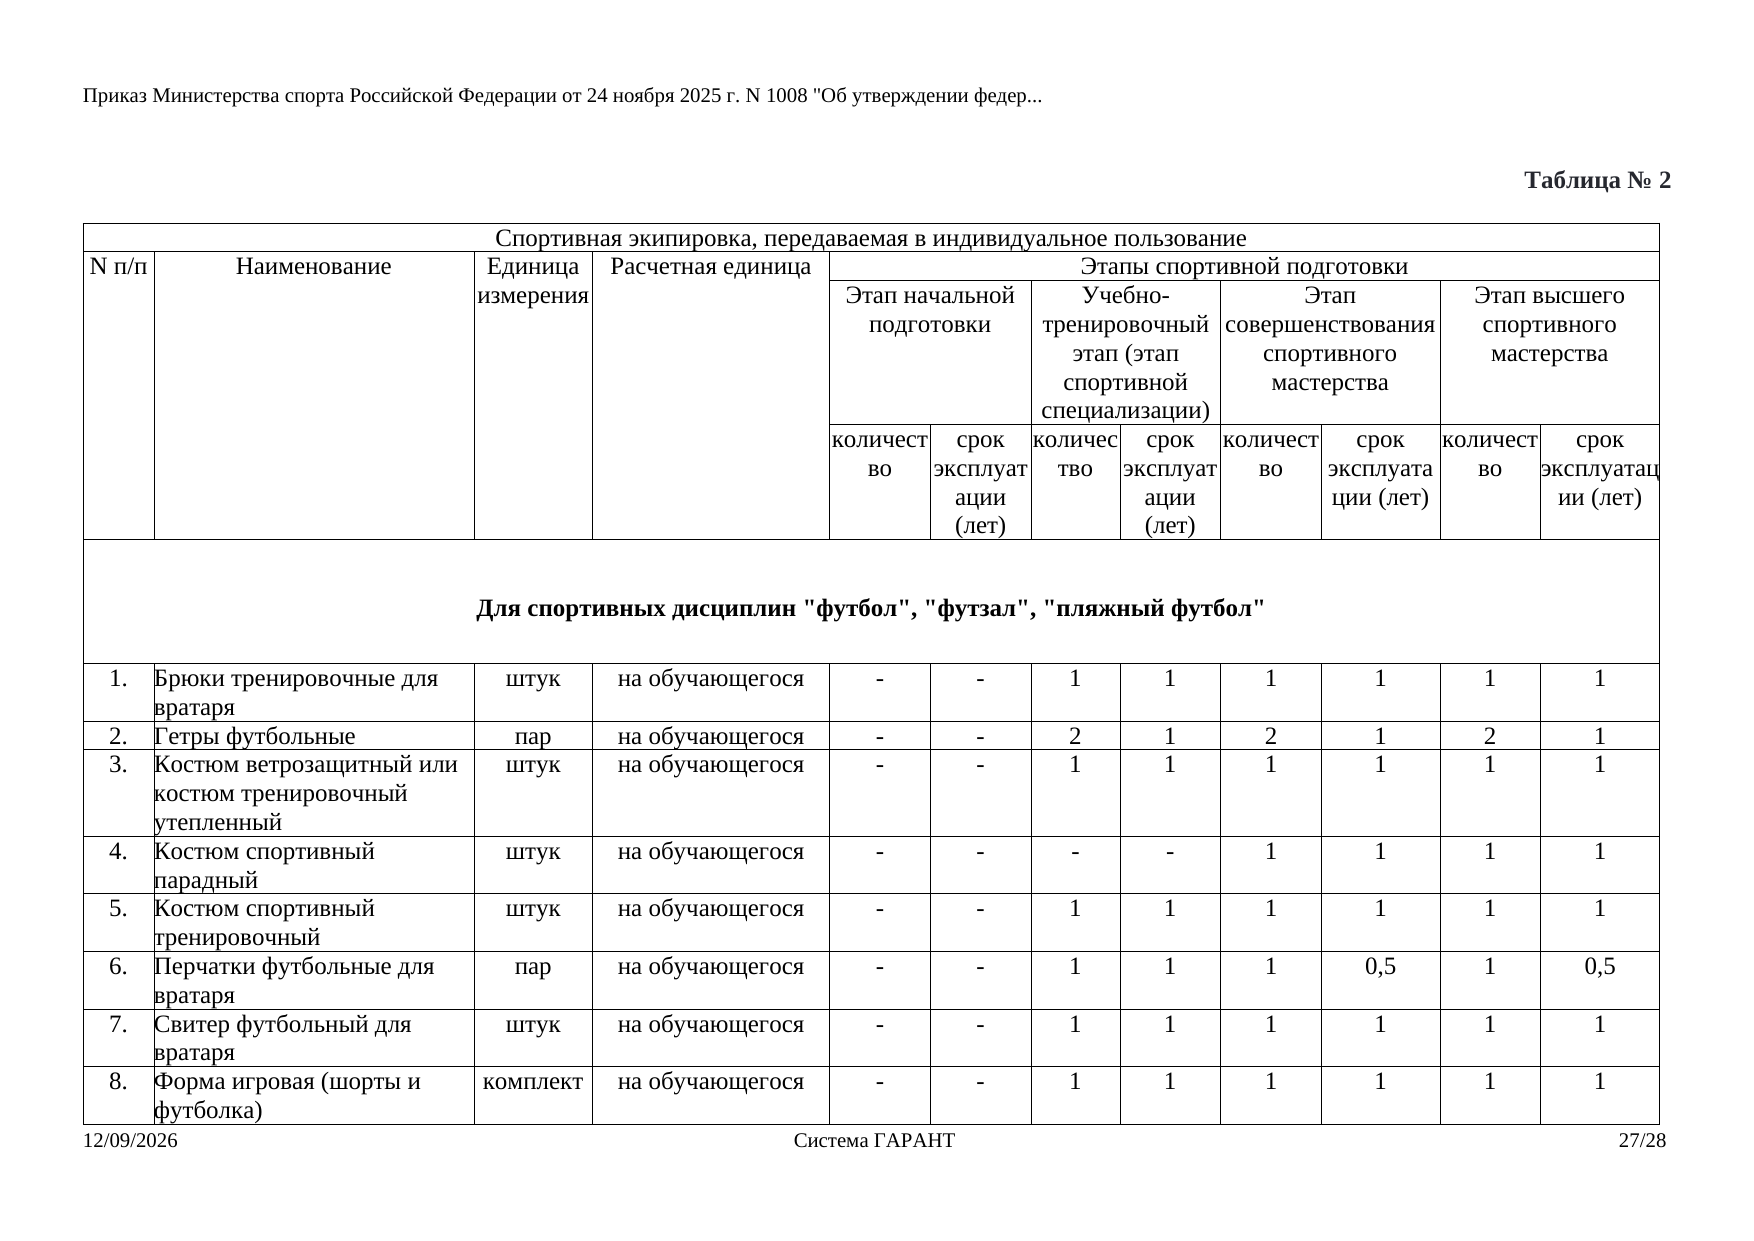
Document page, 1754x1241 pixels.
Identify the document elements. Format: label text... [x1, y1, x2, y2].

table_cell 1 [1441, 1067, 1540, 1124]
table_cell 2 [1032, 722, 1120, 749]
table_cell 7. [84, 1010, 154, 1066]
table_cell - [931, 894, 1031, 951]
table_cell 1 [1221, 750, 1321, 836]
table_cell 1 [1221, 837, 1321, 893]
table_cell - [830, 722, 930, 749]
table_cell на обучающегося [593, 1010, 829, 1066]
table_cell на обучающегося [593, 837, 829, 893]
table_cell - [830, 664, 930, 721]
table_cell - [830, 837, 930, 893]
table_cell количество [1221, 425, 1321, 539]
table_cell штук [475, 1010, 592, 1066]
table_cell Единица измерения [475, 252, 592, 539]
table_cell 1 [1032, 1010, 1120, 1066]
table_cell 1 [1541, 894, 1659, 951]
table_cell - [830, 1010, 930, 1066]
table_cell 1 [1221, 1067, 1321, 1124]
table_cell на обучающегося [593, 894, 829, 951]
table_cell 1 [1121, 1067, 1220, 1124]
table_cell - [931, 837, 1031, 893]
table_cell Для спортивных дисциплин "футбол", "футзал", "пляжный футбол" [84, 540, 1659, 663]
table_cell 1 [1121, 1010, 1220, 1066]
table_cell 1 [1221, 1010, 1321, 1066]
table_cell 1 [1441, 664, 1540, 721]
table_cell 1 [1322, 750, 1440, 836]
table_cell пар [475, 952, 592, 1009]
table_cell срок эксплуатации (лет) [1541, 425, 1659, 539]
table_cell 1 [1032, 664, 1120, 721]
table_cell - [830, 750, 930, 836]
table_cell 1 [1032, 750, 1120, 836]
table_cell - [830, 894, 930, 951]
table_cell 1 [1032, 894, 1120, 951]
table_cell - [931, 750, 1031, 836]
table_cell срок эксплуатации (лет) [1121, 425, 1220, 539]
table_cell 1 [1541, 664, 1659, 721]
table_cell штук [475, 894, 592, 951]
table_cell срок эксплуатации (лет) [931, 425, 1031, 539]
table_cell Расчетная единица [593, 252, 829, 539]
table_cell 1 [1121, 664, 1220, 721]
table_cell - [830, 952, 930, 1009]
table_cell 6. [84, 952, 154, 1009]
table_cell срок эксплуатации (лет) [1322, 425, 1440, 539]
table_cell 1 [1221, 894, 1321, 951]
table_cell 1 [1322, 837, 1440, 893]
table_cell 1 [1541, 1067, 1659, 1124]
table_cell Этапы спортивной подготовки [830, 252, 1659, 280]
table_cell 2. [84, 722, 154, 749]
table_cell 1 [1441, 750, 1540, 836]
table_cell 2 [1221, 722, 1321, 749]
table_cell 1 [1221, 664, 1321, 721]
text Таблица № 2 [83, 165, 1671, 194]
table_cell Свитер футбольный для вратаря [155, 1010, 474, 1066]
table_cell 1 [1121, 722, 1220, 749]
table_cell количество [830, 425, 930, 539]
table_cell на обучающегося [593, 952, 829, 1009]
table_cell 1 [1441, 952, 1540, 1009]
table_cell 8. [84, 1067, 154, 1124]
table_cell 1 [1121, 894, 1220, 951]
table_cell N п/п [84, 252, 154, 539]
table_cell 1 [1121, 952, 1220, 1009]
table_cell Наименование [155, 252, 474, 539]
table_cell 1 [1541, 837, 1659, 893]
table_cell 1 [1541, 722, 1659, 749]
table_cell - [931, 722, 1031, 749]
table_cell штук [475, 837, 592, 893]
table_cell на обучающегося [593, 664, 829, 721]
table_cell 1 [1032, 952, 1120, 1009]
table_cell Гетры футбольные [155, 722, 474, 749]
table_cell Учебно-тренировочный этап (этап спортивной специализации) [1032, 281, 1220, 424]
table_cell - [931, 1067, 1031, 1124]
table_cell 2 [1441, 722, 1540, 749]
table_cell 1 [1032, 1067, 1120, 1124]
table_cell - [1121, 837, 1220, 893]
table_cell - [931, 1010, 1031, 1066]
table_cell 0,5 [1541, 952, 1659, 1009]
table_cell Брюки тренировочные для вратаря [155, 664, 474, 721]
table_cell Форма игровая (шорты и футболка) [155, 1067, 474, 1124]
table_cell 1 [1441, 837, 1540, 893]
table_cell - [931, 952, 1031, 1009]
table_cell количество [1032, 425, 1120, 539]
table_cell 1 [1322, 894, 1440, 951]
table_cell Этап высшего спортивного мастерства [1441, 281, 1659, 424]
table_cell 1. [84, 664, 154, 721]
table_header Спортивная экипировка, передаваемая в индивидуальное пользование [84, 224, 1659, 251]
table_cell 1 [1322, 722, 1440, 749]
table_cell 1 [1322, 1067, 1440, 1124]
table_cell 1 [1322, 664, 1440, 721]
table_cell штук [475, 750, 592, 836]
table_cell Костюм спортивный парадный [155, 837, 474, 893]
table_cell 4. [84, 837, 154, 893]
table_cell - [1032, 837, 1120, 893]
table_cell количество [1441, 425, 1540, 539]
table_cell Костюм спортивный тренировочный [155, 894, 474, 951]
table_cell Этап начальной подготовки [830, 281, 1031, 424]
table_cell Костюм ветрозащитный или костюм тренировочный утепленный [155, 750, 474, 836]
table_cell на обучающегося [593, 1067, 829, 1124]
table_cell 1 [1541, 750, 1659, 836]
table_cell Этап совершенствования спортивного мастерства [1221, 281, 1440, 424]
table_cell 1 [1441, 1010, 1540, 1066]
table_cell 5. [84, 894, 154, 951]
table_cell - [830, 1067, 930, 1124]
table_cell на обучающегося [593, 750, 829, 836]
table_cell 1 [1221, 952, 1321, 1009]
table_cell комплект [475, 1067, 592, 1124]
table_cell Перчатки футбольные для вратаря [155, 952, 474, 1009]
table_cell 3. [84, 750, 154, 836]
table_cell 0,5 [1322, 952, 1440, 1009]
table_cell - [931, 664, 1031, 721]
table_cell 1 [1441, 894, 1540, 951]
table_cell на обучающегося [593, 722, 829, 749]
table_cell 1 [1541, 1010, 1659, 1066]
table_cell пар [475, 722, 592, 749]
table_cell 1 [1121, 750, 1220, 836]
table_cell 1 [1322, 1010, 1440, 1066]
table_cell штук [475, 664, 592, 721]
